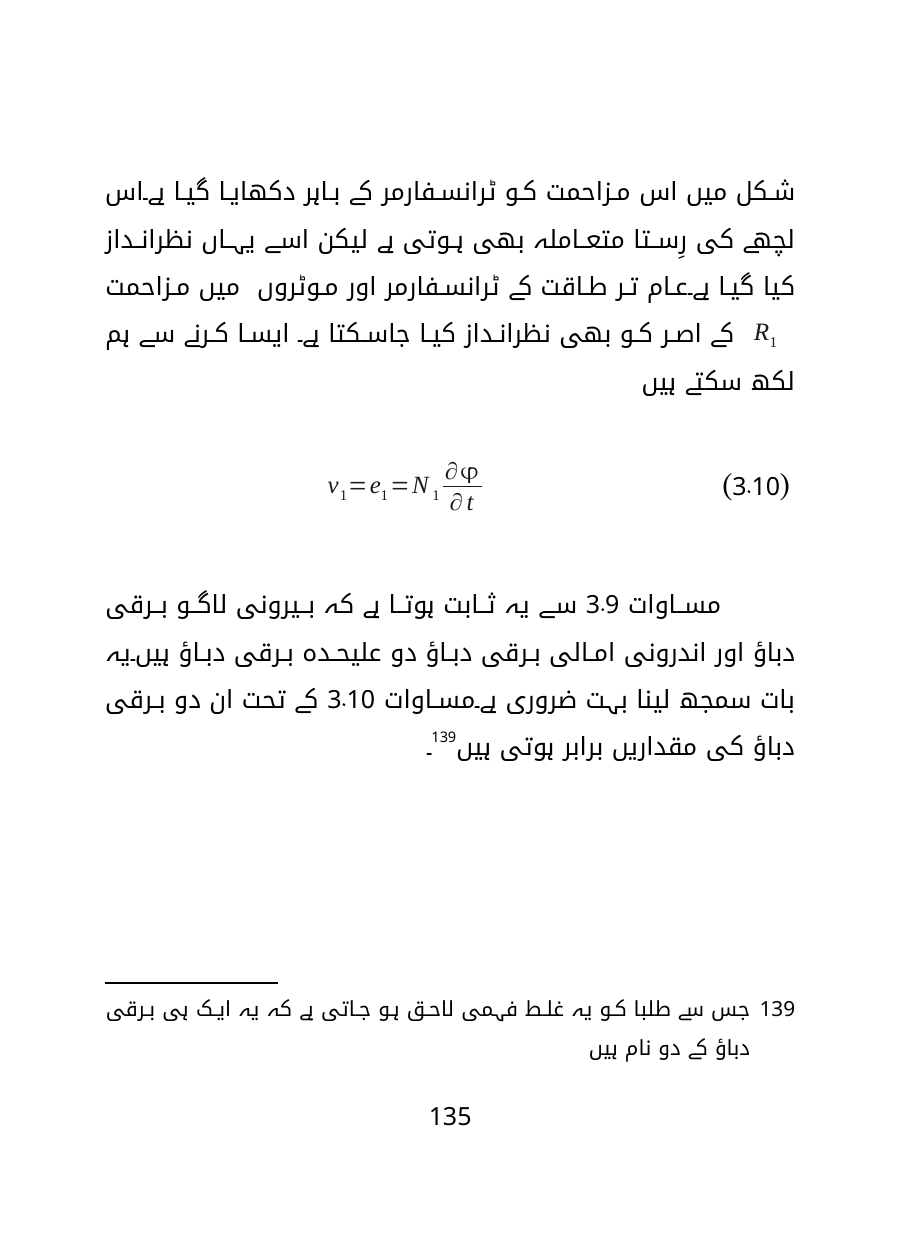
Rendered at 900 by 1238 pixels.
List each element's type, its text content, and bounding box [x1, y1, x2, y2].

text شکل میں اس مزاحمت کو ٹرانسفارمر کے باہر دکھایا گیا ہے۔اس لچھے کی رِستا متعاملہ بھی ہوتی ہے لیکن اسے یہاں نظرانداز کیا گیا ہے۔عام تر طاقت کے ٹرانسفارمر اور موٹروں میں مزاحمتکے اصر کو بھی نظرانداز کیا جاسکتا ہے۔ ایسا کرنے سے ہم لکھ سکتے ہیں [105, 168, 795, 406]
table_header (3.10) [696, 452, 795, 535]
table_header [105, 452, 696, 535]
text جس سے طلبا کو یہ غلط فہمی لاحق ہو جاتی ہے کہ یہ ایک ہی برقی دباؤ کے دو نام ہیں [105, 989, 795, 1068]
text مساوات 3.9 سے یہ ثابت ہوتا ہے کہ بیرونی لاگو برقی دباؤ اور اندرونی امالی برقی دباؤ دو علیحدہ برقی دباؤ ہیں۔یہ بات سمجھ لینا بہت ضروری ہے۔مساوات 3.10 کے تحت ان دو برقی دباؤ کی مقداریں برابر ہوتی ہیں۔ [105, 581, 795, 771]
